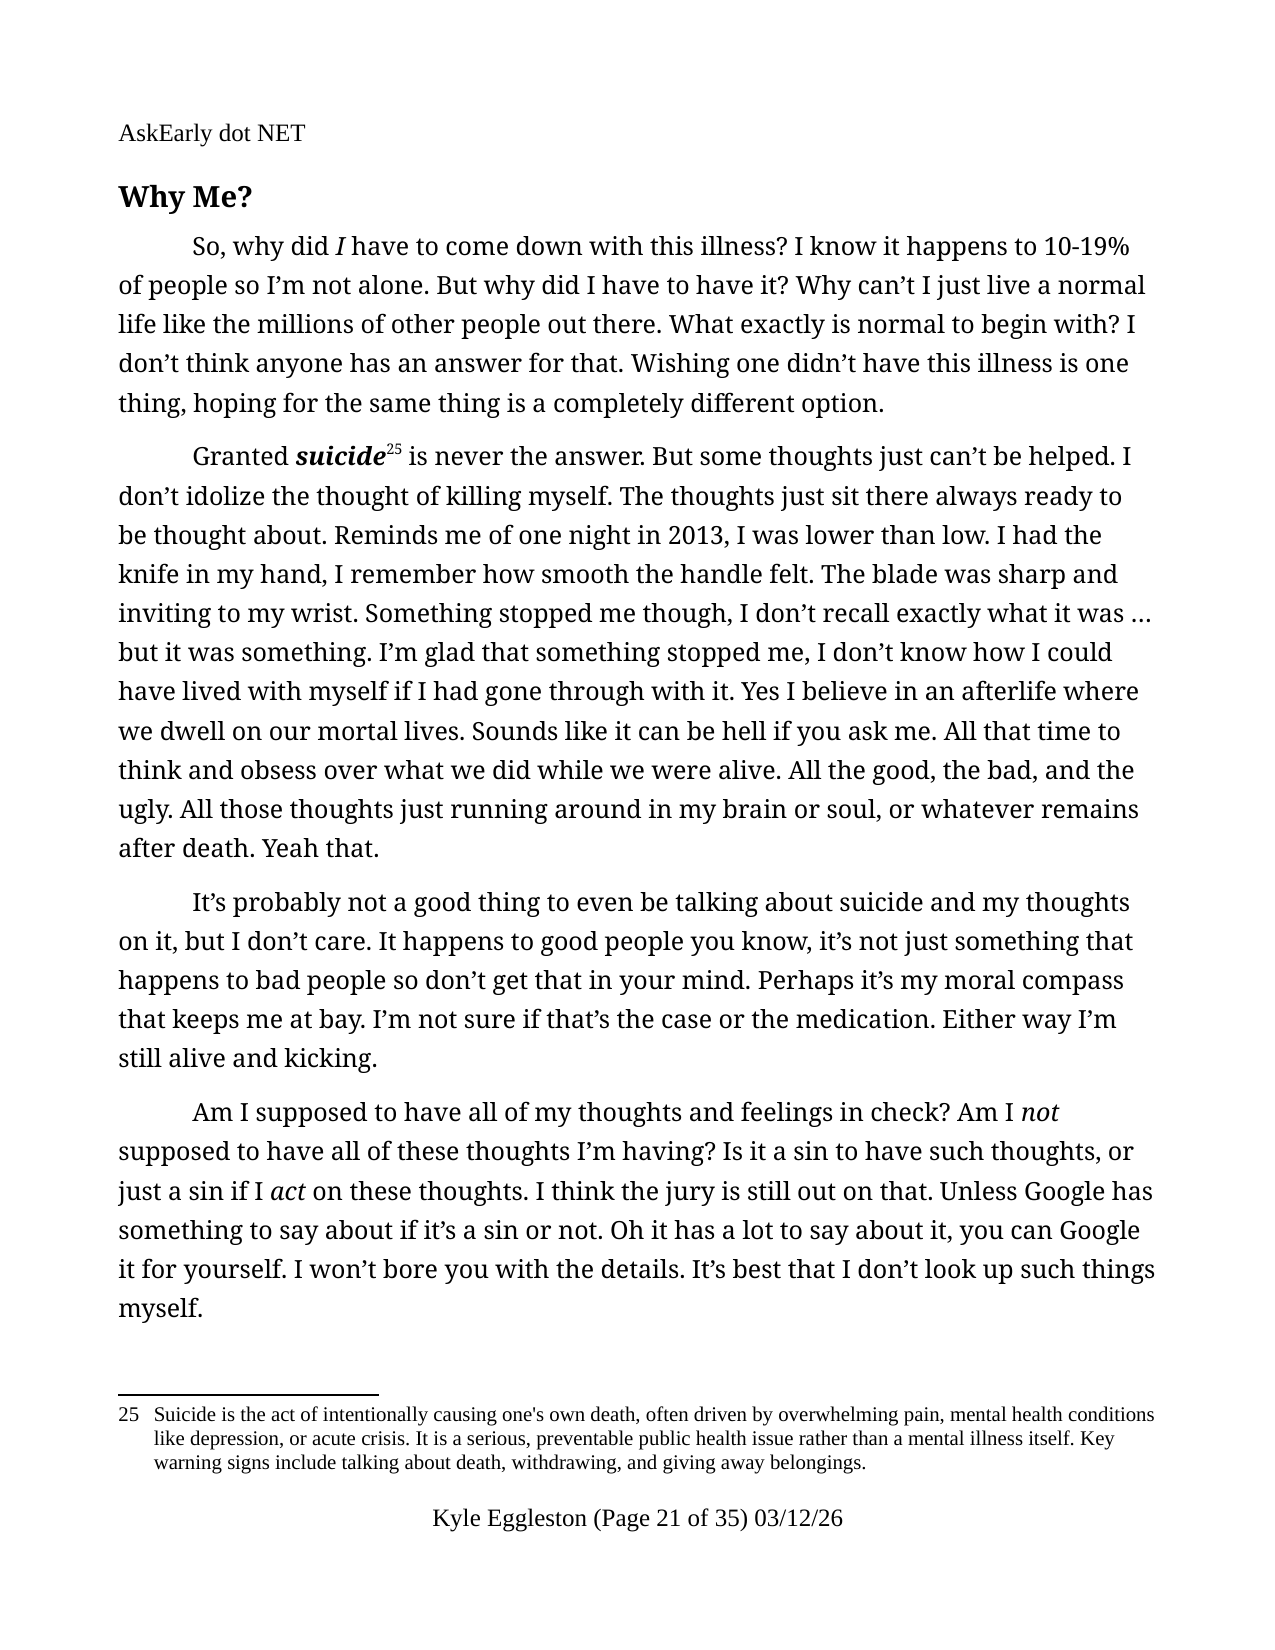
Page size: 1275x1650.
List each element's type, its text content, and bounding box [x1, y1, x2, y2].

text Am I supposed to have all of my thoughts and feelings in check? Am I not supposed to have all of these thoughts I’m having? Is it a sin to have such thoughts, or just a sin if I act on these thoughts. I think the jury is still out on that. Unless Google has something to say about if it’s a sin or not. Oh it has a lot to say about it, you can Google it for yourself. I won’t bore you with the details. It’s best that I don’t look up such things myself. [118, 1095, 1157, 1325]
subtitle Why Me? [118, 176, 1157, 216]
text Suicide is the act of intentionally causing one's own death, often driven by overwhelming pain, mental health conditions like depression, or acute crisis. It is a serious, preventable public health issue rather than a mental illness itself. Key warning signs include talking about death, withdrawing, and giving away belongings. [118, 1401, 1157, 1474]
text Granted suicide is never the answer. But some thoughts just can’t be helped. I don’t idolize the thought of killing myself. The thoughts just sit there always ready to be thought about. Reminds me of one night in 2013, I was lower than low. I had the knife in my hand, I remember how smooth the handle felt. The blade was sharp and inviting to my wrist. Something stopped me though, I don’t recall exactly what it was … but it was something. I’m glad that something stopped me, I don’t know how I could have lived with myself if I had gone through with it. Yes I believe in an afterlife where we dwell on our mortal lives. Sounds like it can be hell if you ask me. All that time to think and obsess over what we did while we were alive. All the good, the bad, and the ugly. All those thoughts just running around in my brain or soul, or whatever remains after death. Yeah that. [118, 439, 1157, 865]
text It’s probably not a good thing to even be talking about suicide and my thoughts on it, but I don’t care. It happens to good people you know, it’s not just something that happens to bad people so don’t get that in your mind. Perhaps it’s my moral compass that keeps me at bay. I’m not sure if that’s the case or the medication. Either way I’m still alive and kicking. [118, 884, 1157, 1075]
text So, why did I have to come down with this illness? I know it happens to 10-19% of people so I’m not alone. But why did I have to have it? Why can’t I just live a normal life like the millions of other people out there. What exactly is normal to begin with? I don’t think anyone has an answer for that. Wishing one didn’t have this illness is one thing, hoping for the same thing is a completely different option. [118, 228, 1157, 419]
